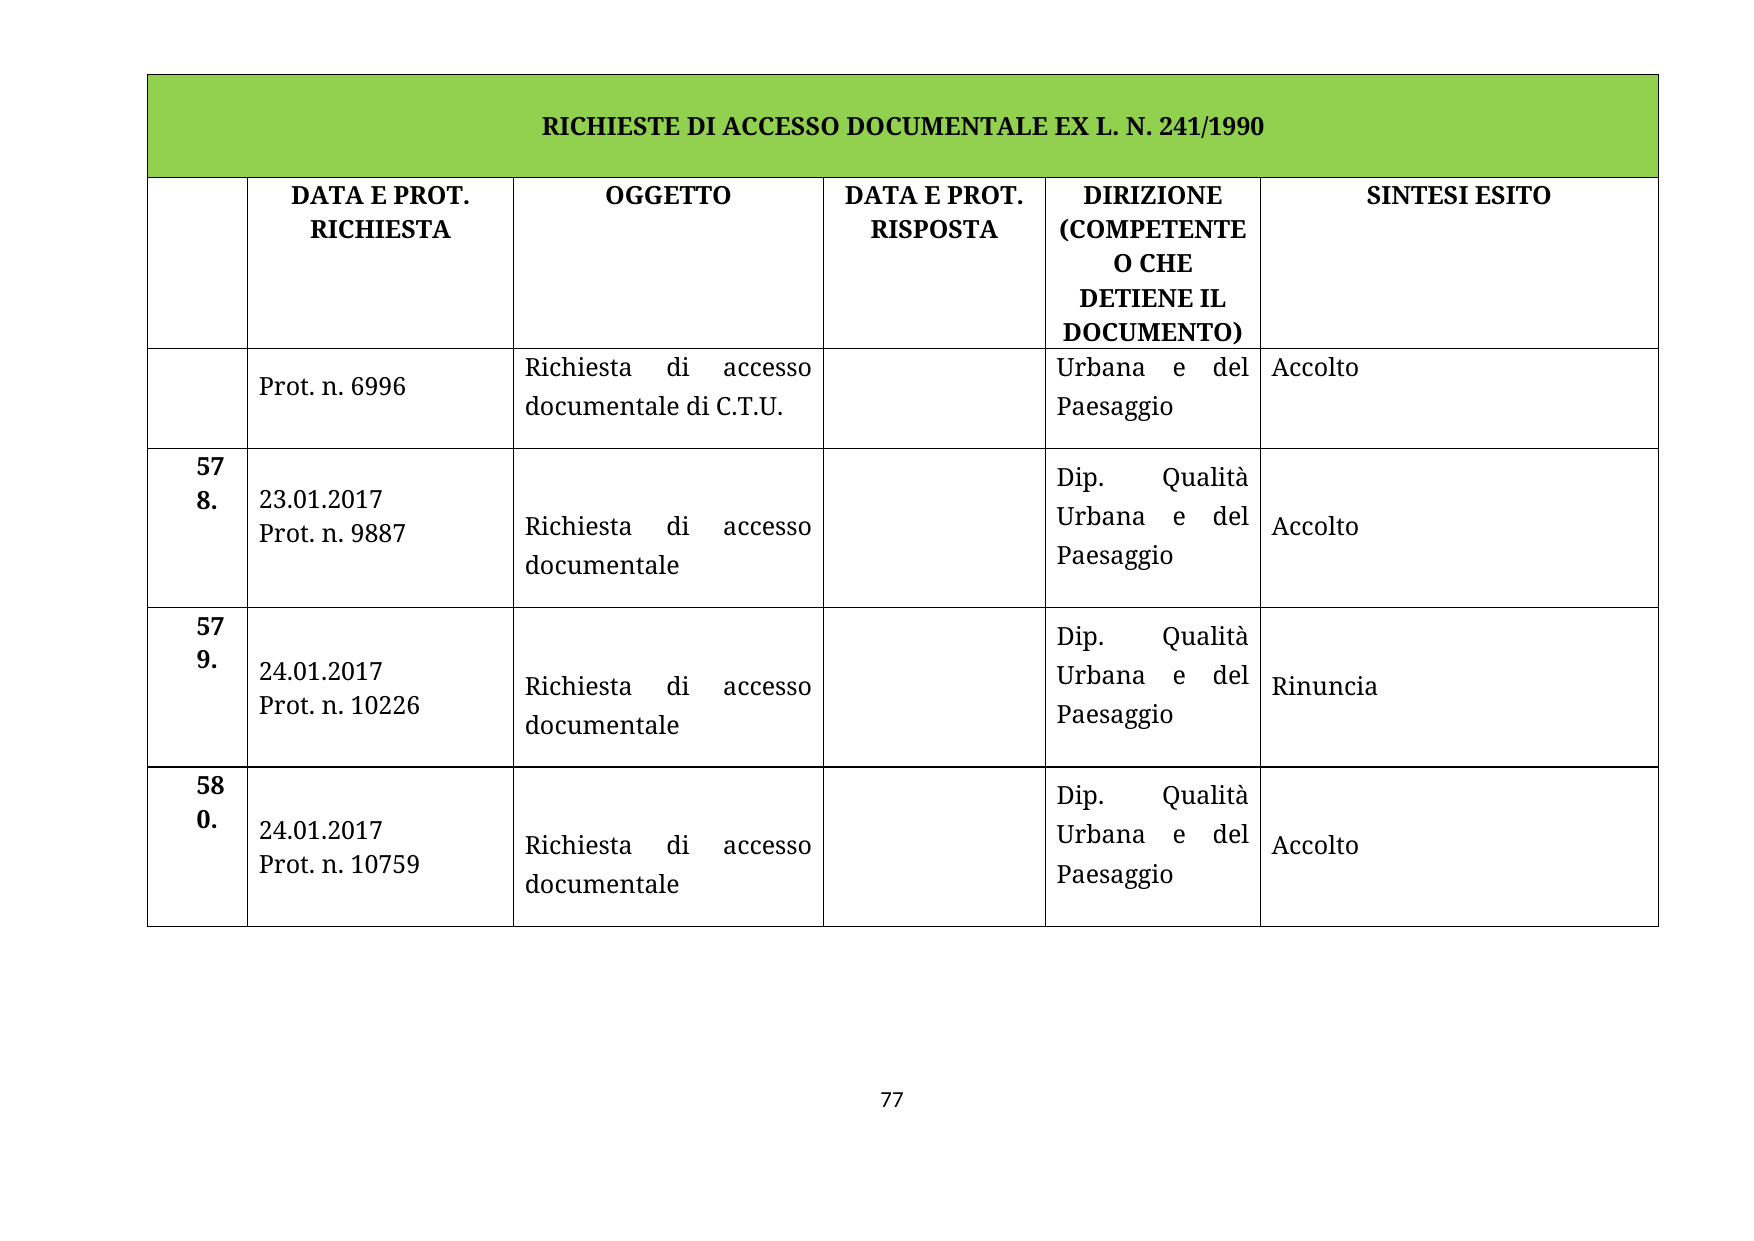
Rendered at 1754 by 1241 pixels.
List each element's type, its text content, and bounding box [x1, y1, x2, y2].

table_cell Accolto [1261, 349, 1658, 448]
table_cell DATA E PROT. RICHIESTA [248, 178, 513, 348]
table_header RICHIESTE DI ACCESSO DOCUMENTALE EX L. N. 241/1990 [148, 75, 1658, 177]
table_cell [824, 449, 1045, 607]
table_cell Rinuncia [1261, 608, 1658, 766]
table_cell DATA E PROT. RISPOSTA [824, 178, 1045, 348]
table_cell DIRIZIONE (COMPETENTE O CHE DETIENE IL DOCUMENTO) [1046, 178, 1260, 348]
table_cell Prot. n. 6996 [248, 349, 513, 448]
table_cell [148, 608, 247, 766]
table_cell 24.01.2017 Prot. n. 10759 [248, 768, 513, 926]
table_cell Dip. Qualità Urbana e del Paesaggio [1046, 608, 1260, 766]
table_cell OGGETTO [514, 178, 823, 348]
table_cell [824, 349, 1045, 448]
table_cell Richiesta di accesso documentale di C.T.U. [514, 349, 823, 448]
table_cell 24.01.2017 Prot. n. 10226 [248, 608, 513, 766]
table_cell Accolto [1261, 449, 1658, 607]
table_cell [148, 349, 247, 448]
table_cell Richiesta di accesso documentale [514, 608, 823, 766]
table_cell Accolto [1261, 768, 1658, 926]
table_cell Urbana e del Paesaggio [1046, 349, 1260, 448]
table_cell 23.01.2017 Prot. n. 9887 [248, 449, 513, 607]
table_cell [148, 768, 247, 926]
table_cell [148, 178, 247, 348]
table_cell Richiesta di accesso documentale [514, 449, 823, 607]
table_cell Richiesta di accesso documentale [514, 768, 823, 926]
table_cell Dip. Qualità Urbana e del Paesaggio [1046, 768, 1260, 926]
table_cell Dip. Qualità Urbana e del Paesaggio [1046, 449, 1260, 607]
table_cell [824, 768, 1045, 926]
table_cell [148, 449, 247, 607]
table_cell [824, 608, 1045, 766]
table_cell SINTESI ESITO [1261, 178, 1658, 348]
